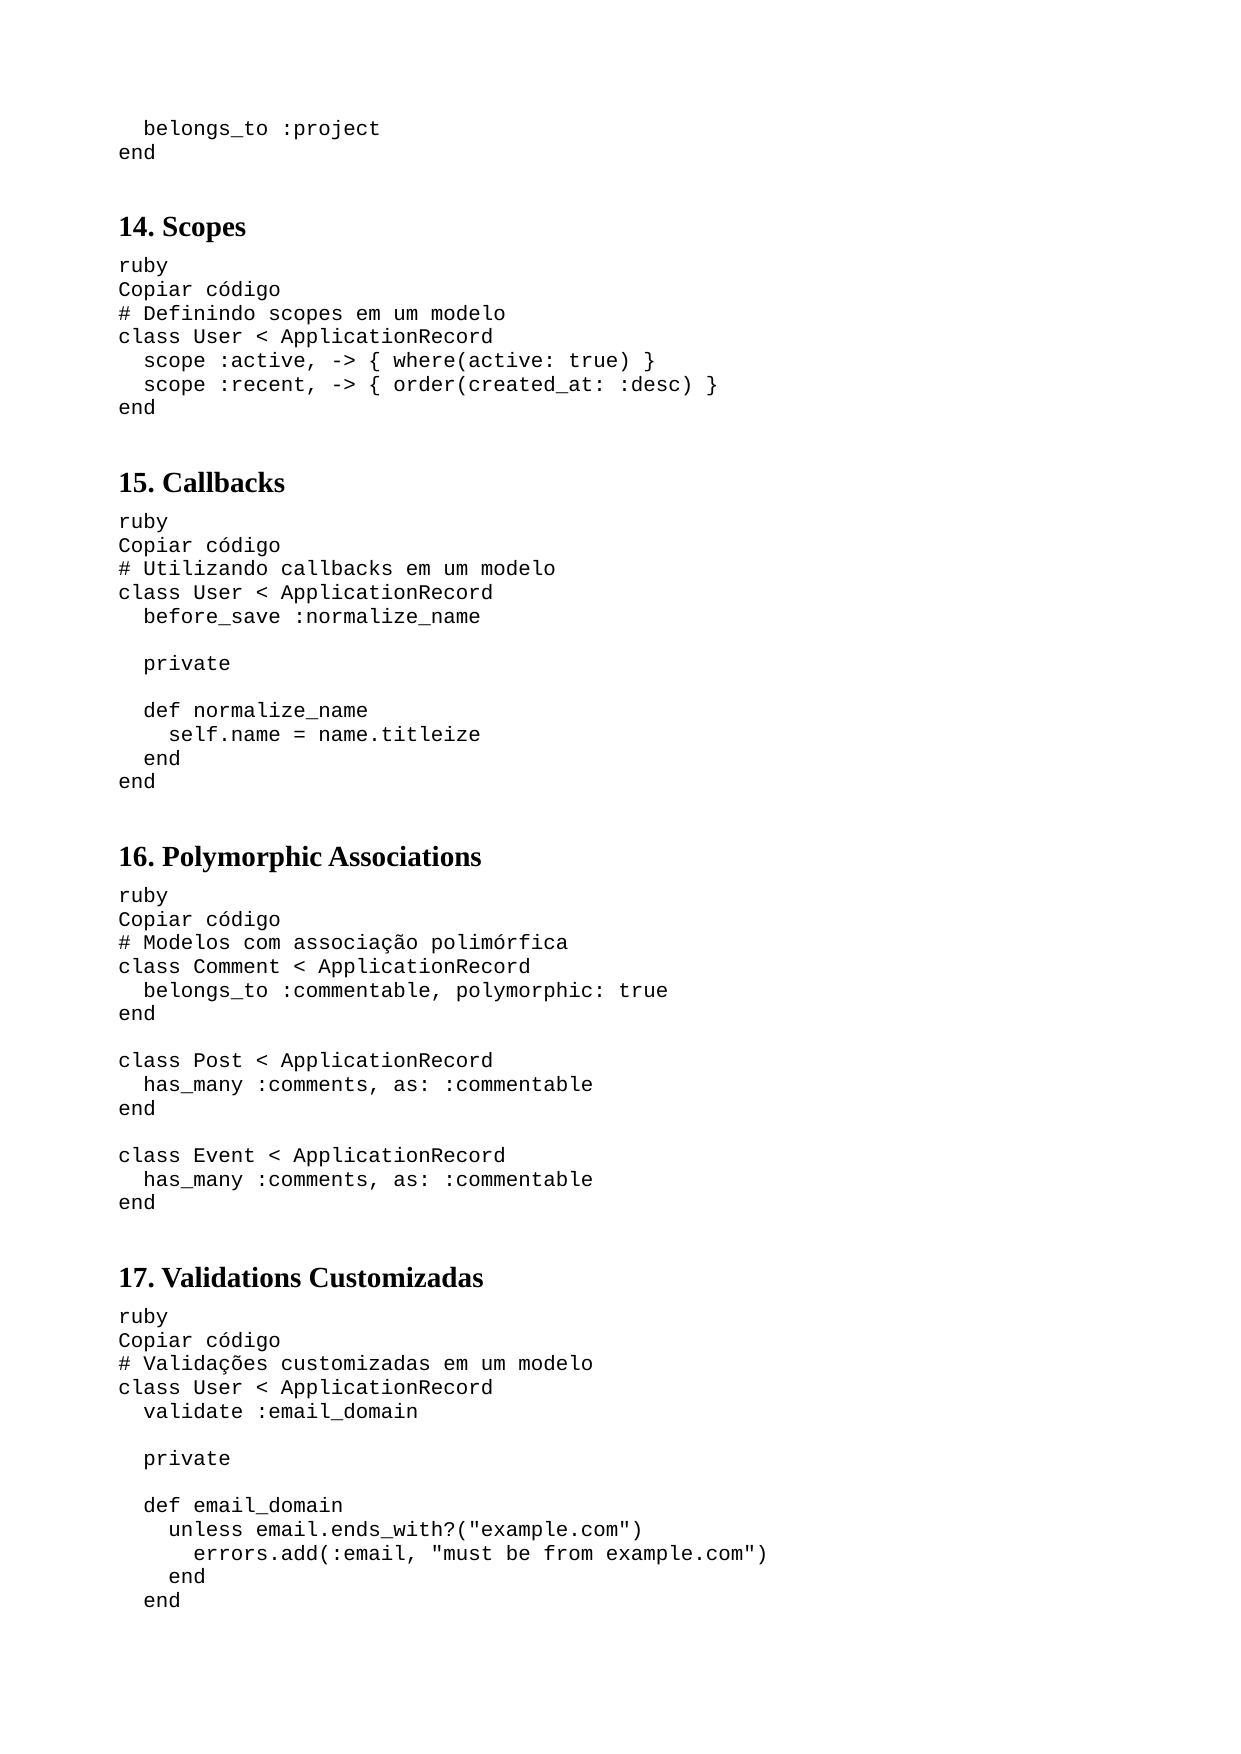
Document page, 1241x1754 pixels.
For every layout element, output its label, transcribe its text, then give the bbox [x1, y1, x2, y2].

subtitle 14. Scopes [118, 209, 1122, 243]
text class Comment < ApplicationRecord [118, 956, 1122, 979]
text end [118, 1098, 1122, 1121]
text def email_domain [118, 1495, 1122, 1519]
text private [118, 1448, 1122, 1472]
text Copiar código [118, 1330, 1122, 1353]
text before_save :normalize_name [118, 606, 1122, 629]
text Copiar código [118, 535, 1122, 558]
text end [118, 1003, 1122, 1027]
text belongs_to :project [118, 118, 1122, 142]
text def normalize_name [118, 700, 1122, 724]
text end [118, 1192, 1122, 1216]
text end [118, 142, 1122, 165]
text class User < ApplicationRecord [118, 1377, 1122, 1401]
text Copiar código [118, 279, 1122, 303]
text unless email.ends_with?("example.com") [118, 1519, 1122, 1543]
text end [118, 1566, 1122, 1590]
subtitle 16. Polymorphic Associations [118, 839, 1122, 872]
text class Event < ApplicationRecord [118, 1145, 1122, 1169]
text ruby [118, 511, 1122, 535]
text Copiar código [118, 909, 1122, 932]
text has_many :comments, as: :commentable [118, 1169, 1122, 1192]
text # Modelos com associação polimórfica [118, 932, 1122, 956]
subtitle 17. Validations Customizadas [118, 1260, 1122, 1294]
text private [118, 653, 1122, 677]
text class User < ApplicationRecord [118, 582, 1122, 606]
text end [118, 748, 1122, 771]
text # Utilizando callbacks em um modelo [118, 558, 1122, 582]
text errors.add(:email, "must be from example.com") [118, 1543, 1122, 1566]
text ruby [118, 1306, 1122, 1330]
text ruby [118, 885, 1122, 909]
text # Validações customizadas em um modelo [118, 1353, 1122, 1377]
text class Post < ApplicationRecord [118, 1051, 1122, 1074]
text scope :recent, -> { order(created_at: :desc) } [118, 374, 1122, 397]
text ruby [118, 256, 1122, 279]
text class User < ApplicationRecord [118, 326, 1122, 350]
text end [118, 771, 1122, 795]
text scope :active, -> { where(active: true) } [118, 350, 1122, 374]
text self.name = name.titleize [118, 724, 1122, 748]
text end [118, 397, 1122, 421]
subtitle 15. Callbacks [118, 465, 1122, 499]
text has_many :comments, as: :commentable [118, 1074, 1122, 1098]
text # Definindo scopes em um modelo [118, 303, 1122, 326]
text belongs_to :commentable, polymorphic: true [118, 979, 1122, 1003]
text end [118, 1590, 1122, 1613]
text validate :email_domain [118, 1401, 1122, 1424]
